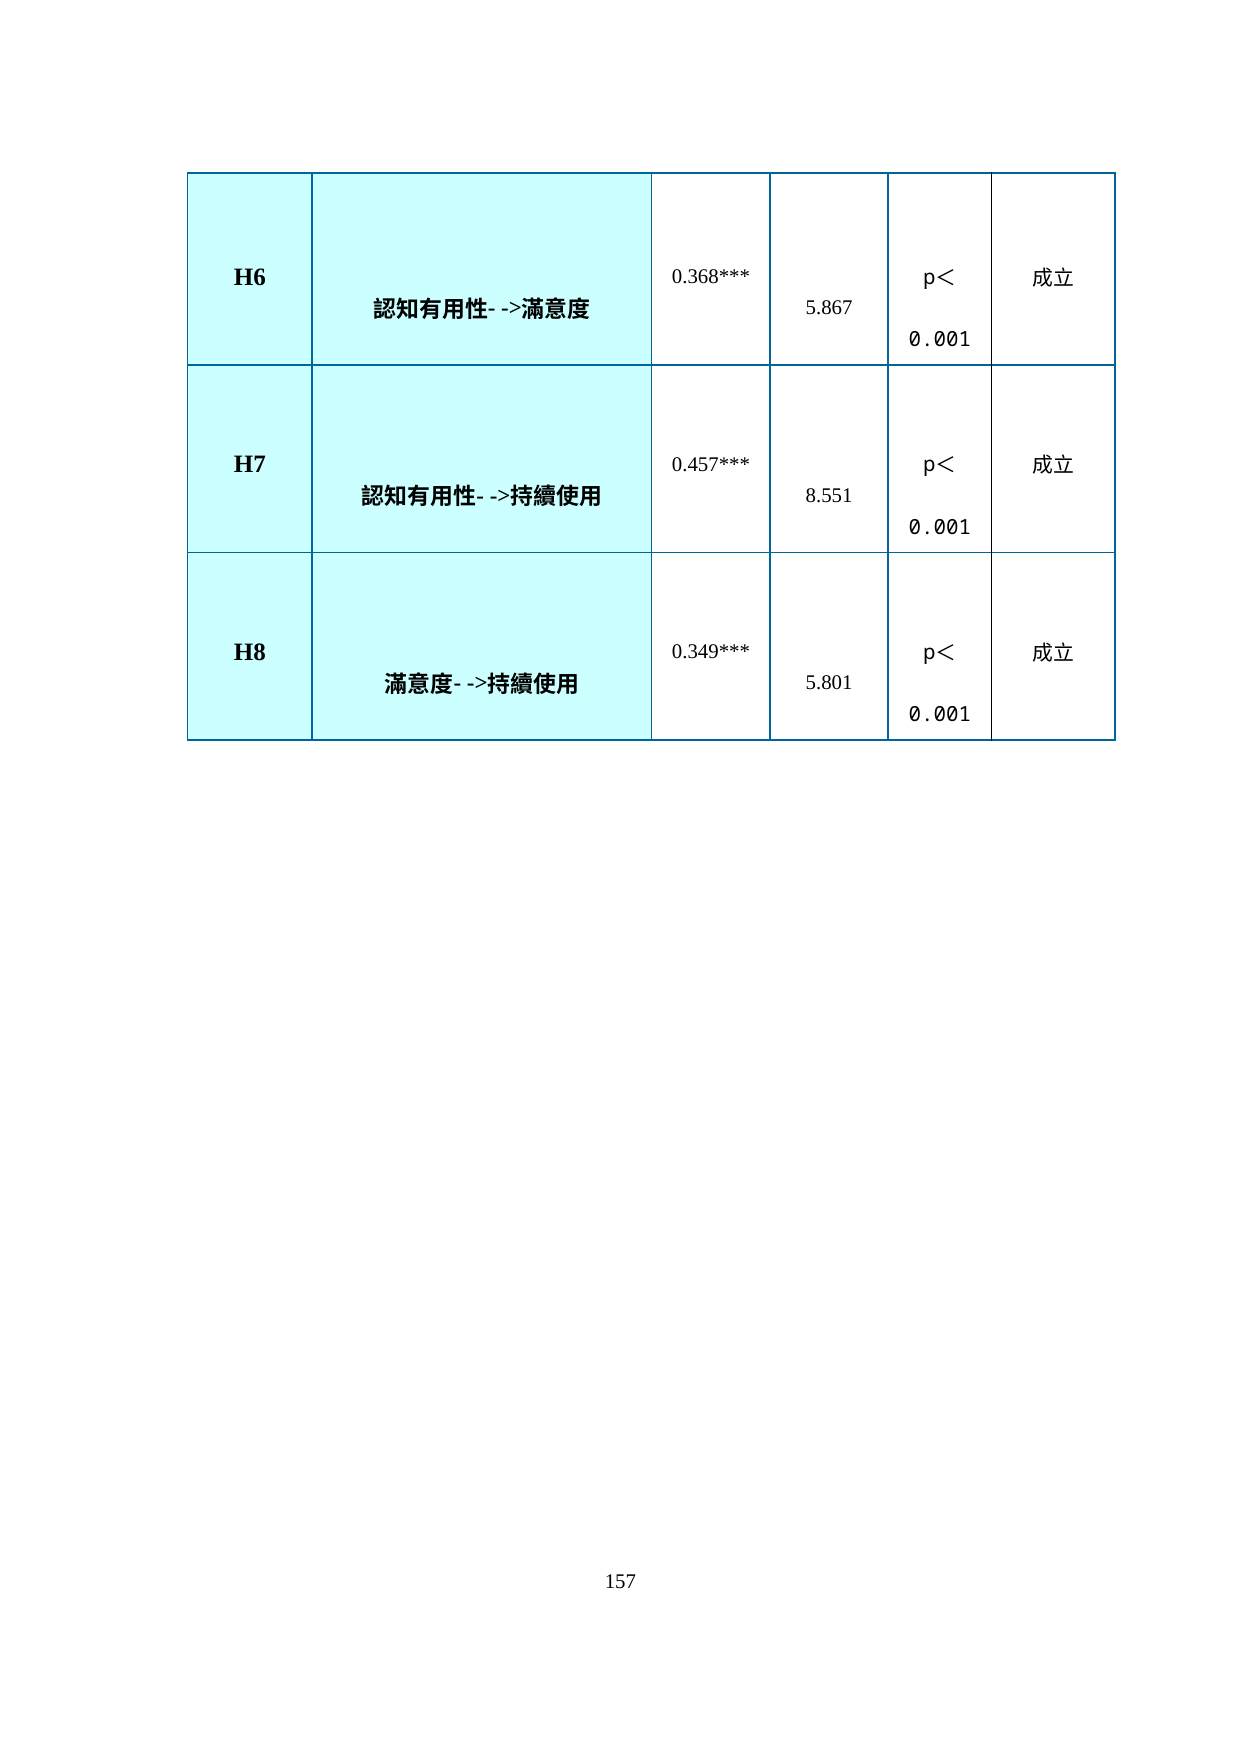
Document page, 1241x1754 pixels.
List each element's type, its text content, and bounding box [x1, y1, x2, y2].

table_cell 認知有用性- ->持續使用 [313, 366, 651, 552]
table_cell H7 [188, 366, 311, 552]
table_cell 成立 [992, 553, 1114, 739]
table_cell 成立 [992, 366, 1114, 552]
table_cell 0.368*** [652, 174, 769, 364]
table_cell 8.551 [771, 366, 887, 552]
table_cell 0.457*** [652, 366, 769, 552]
table_cell 5.801 [771, 553, 887, 739]
table_cell 5.867 [771, 174, 887, 364]
table_cell H8 [188, 553, 311, 739]
table_cell p＜0.001 [889, 366, 991, 552]
table_cell 滿意度- ->持續使用 [313, 553, 651, 739]
table_cell 0.349*** [652, 553, 769, 739]
table_cell 認知有用性- ->滿意度 [313, 174, 651, 364]
table_cell p＜0.001 [889, 553, 991, 739]
table_cell H6 [188, 174, 311, 364]
table_cell p＜0.001 [889, 174, 991, 364]
table_cell 成立 [992, 174, 1114, 364]
